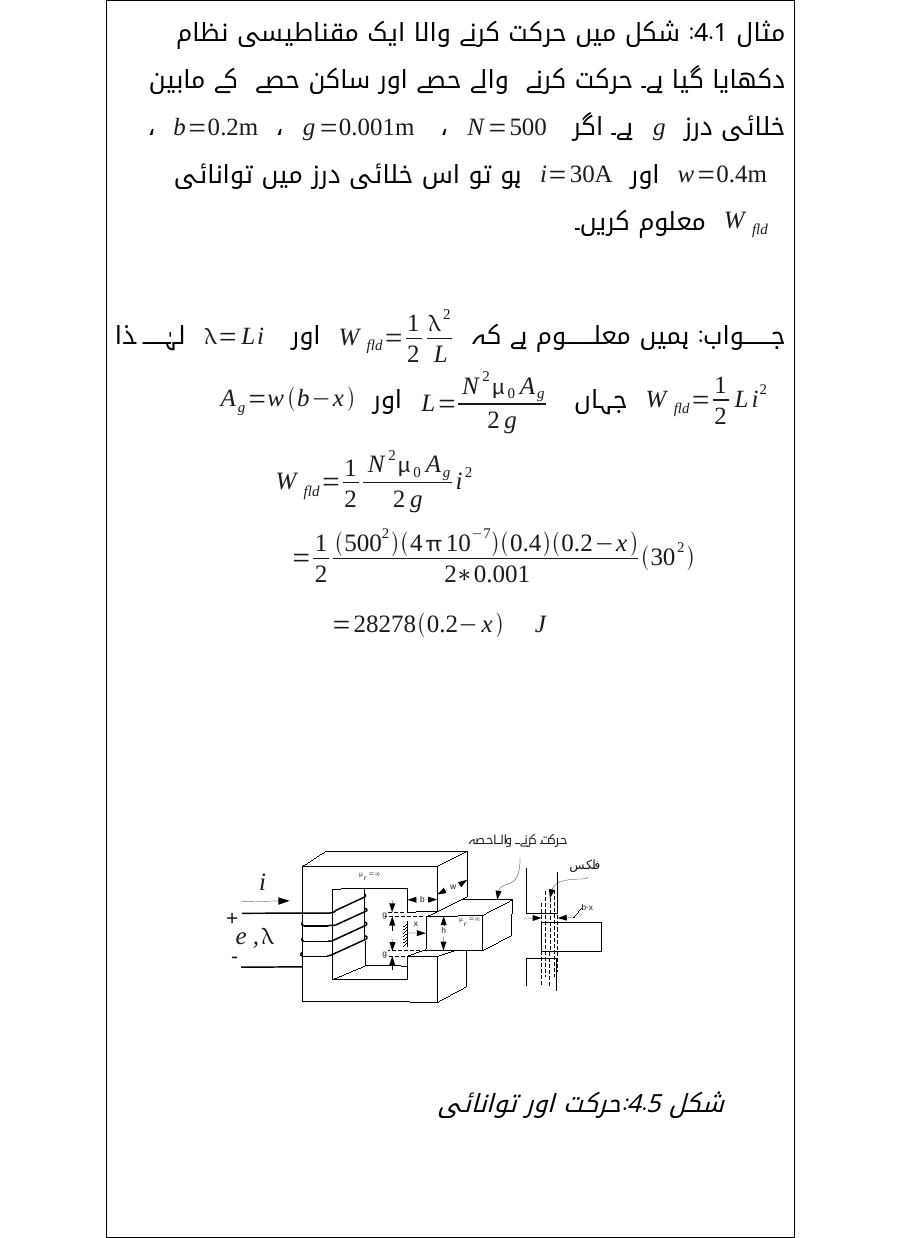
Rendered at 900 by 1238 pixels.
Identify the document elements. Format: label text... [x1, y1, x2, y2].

text جواب: ہمیں معلوم ہے کہاور لہٰذاجہاں اور [115, 305, 785, 434]
text شکل 4.5:حرکت اور توانائی [176, 767, 724, 1127]
text مثال 4.1: شکل میں حرکت کرنے والا ایک مقناطیسی نظام دکھایا گیا ہے۔ حرکت کرنے والے حصے اور ساکن حصے کے مابین خلائی درزہے۔ اگر ، ،،اورہو تو اس خلائی درز میں توانائی معلوم کریں۔ [115, 9, 785, 246]
